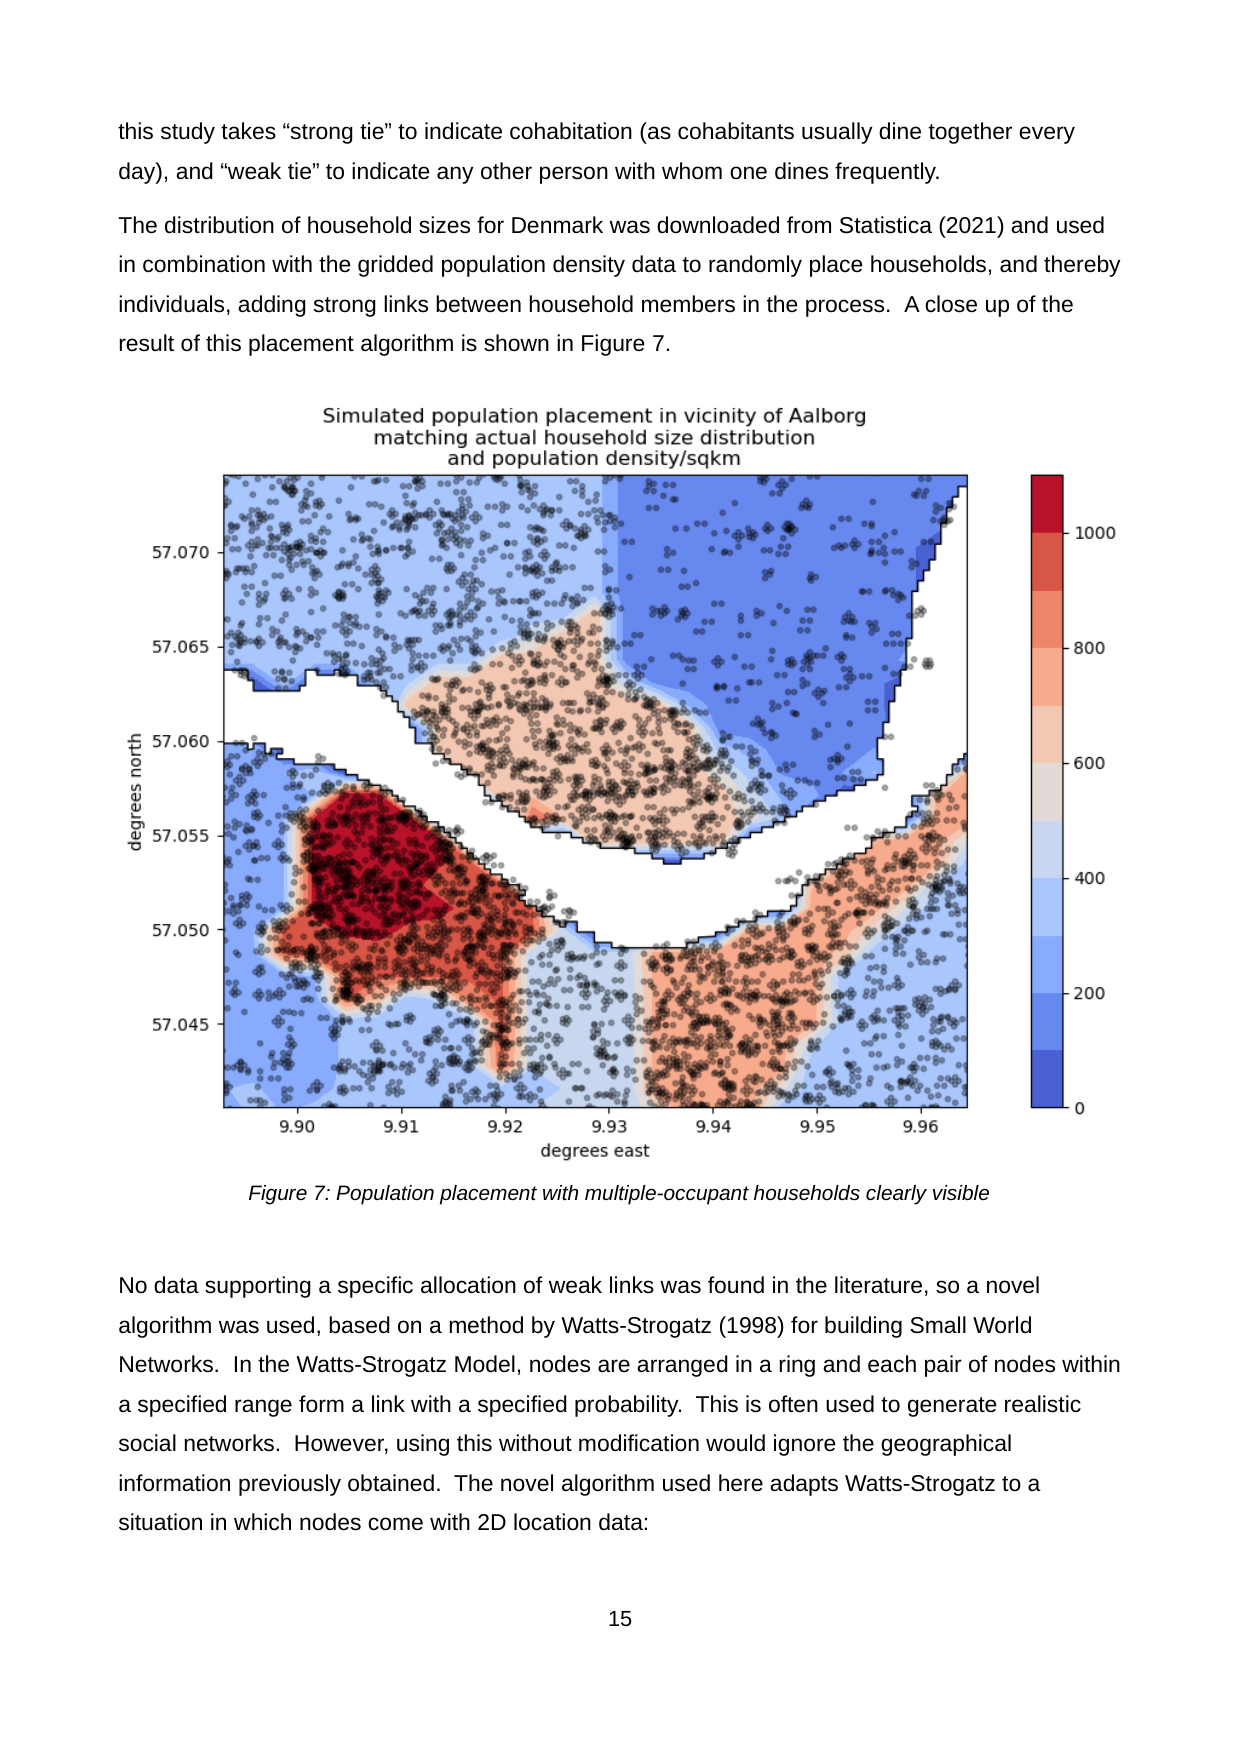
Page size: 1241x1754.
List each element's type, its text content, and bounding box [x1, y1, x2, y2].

text Figure 7: Population placement with multiple-occupant households clearly visible [118, 1181, 1122, 1205]
text The distribution of household sizes for Denmark was downloaded from Statistica (2021) and used in combination with the gridded population density data to randomly place households, and thereby individuals, adding strong links between household members in the process. A close up of the result of this placement algorithm is shown in Figure 7. [118, 212, 1122, 357]
text No data supporting a specific allocation of weak links was found in the literature, so a novel algorithm was used, based on a method by Watts-Strogatz (1998) for building Small World Networks. In the Watts-Strogatz Model, nodes are arranged in a ring and each pair of nodes within a specified range form a link with a specified probability. This is often used to generate realistic social networks. However, using this without modification would ignore the geographical information previously obtained. The novel algorithm used here adapts Watts-Strogatz to a situation in which nodes come with 2D location data: [118, 1272, 1122, 1535]
text this study takes “strong tie” to indicate cohabitation (as cohabitants usually dine together every day), and “weak tie” to indicate any other person with whom one dines frequently. [118, 118, 1122, 184]
picture [118, 397, 1123, 1181]
